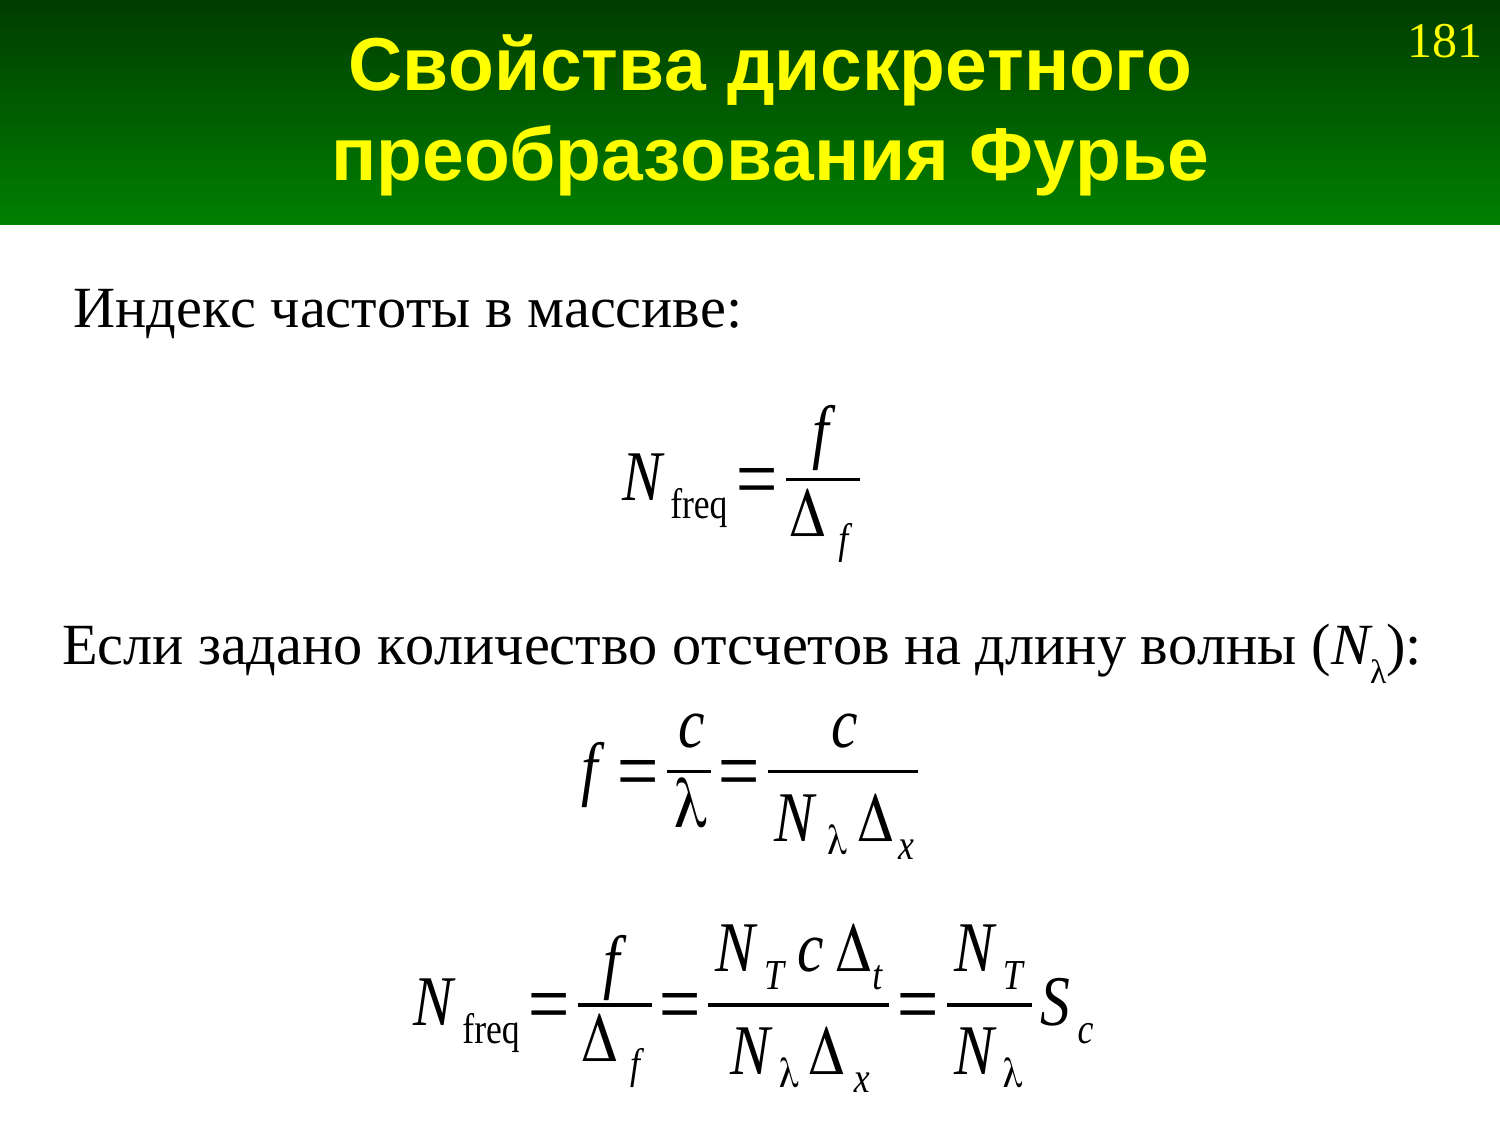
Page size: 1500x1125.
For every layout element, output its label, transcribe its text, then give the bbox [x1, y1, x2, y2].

title Свойства дискретного преобразования Фурье [100, 7, 1441, 204]
chart [395, 909, 1111, 1102]
text_box Индекс частоты в массиве: [59, 262, 1073, 390]
chart [555, 685, 936, 867]
text_box Если задано количество отсчетов на длину волны (Nλ): [47, 598, 1438, 698]
chart [603, 393, 877, 562]
